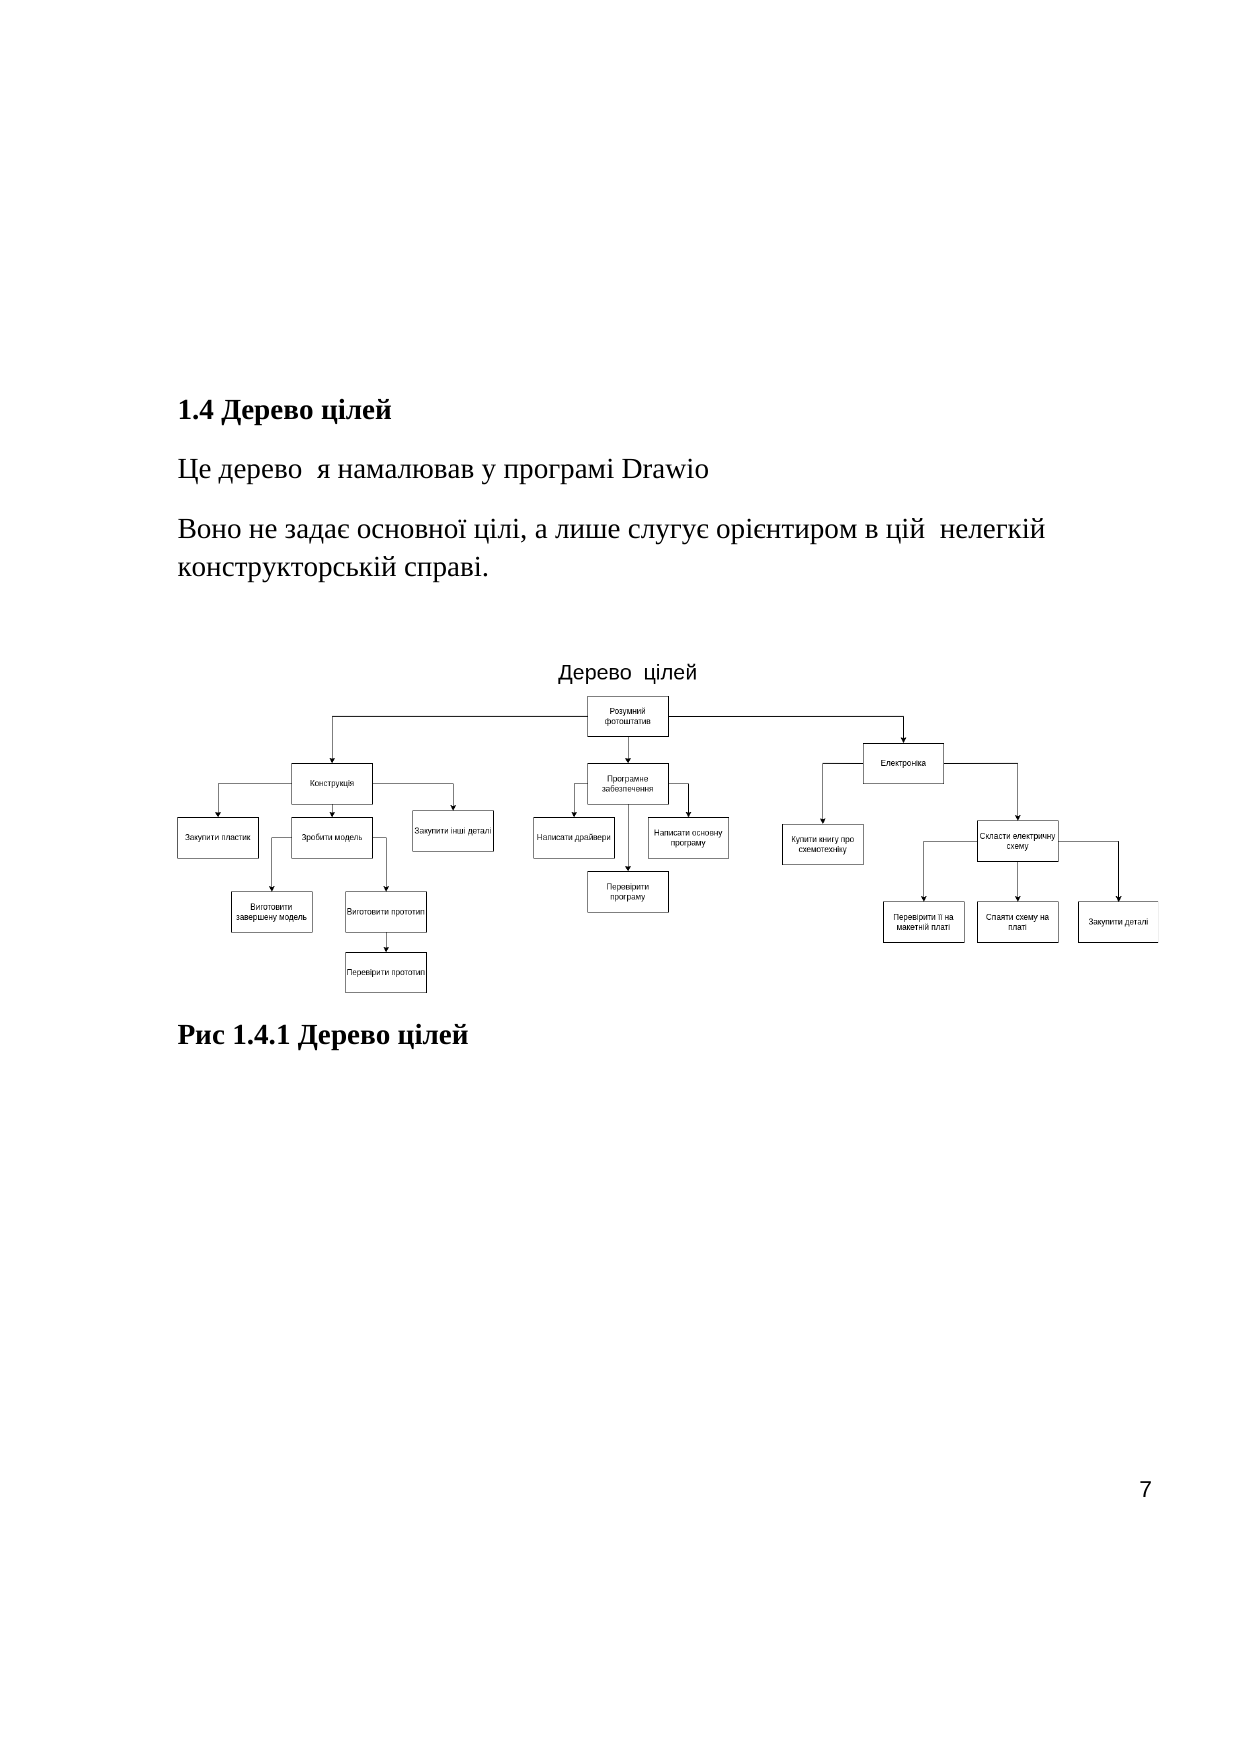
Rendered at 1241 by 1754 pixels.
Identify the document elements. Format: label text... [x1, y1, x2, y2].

text Воно не задає основної цілі, а лише слугує орієнтиром в цій нелегкій конструкторській справі. [177, 511, 1152, 583]
text Рис 1.4.1 Дерево цілей [177, 1017, 1152, 1050]
text Це дерево я намалював у програмі Drawio [177, 452, 1152, 485]
text 1.4 Дерево цілей [177, 392, 1152, 426]
picture [177, 660, 1159, 993]
